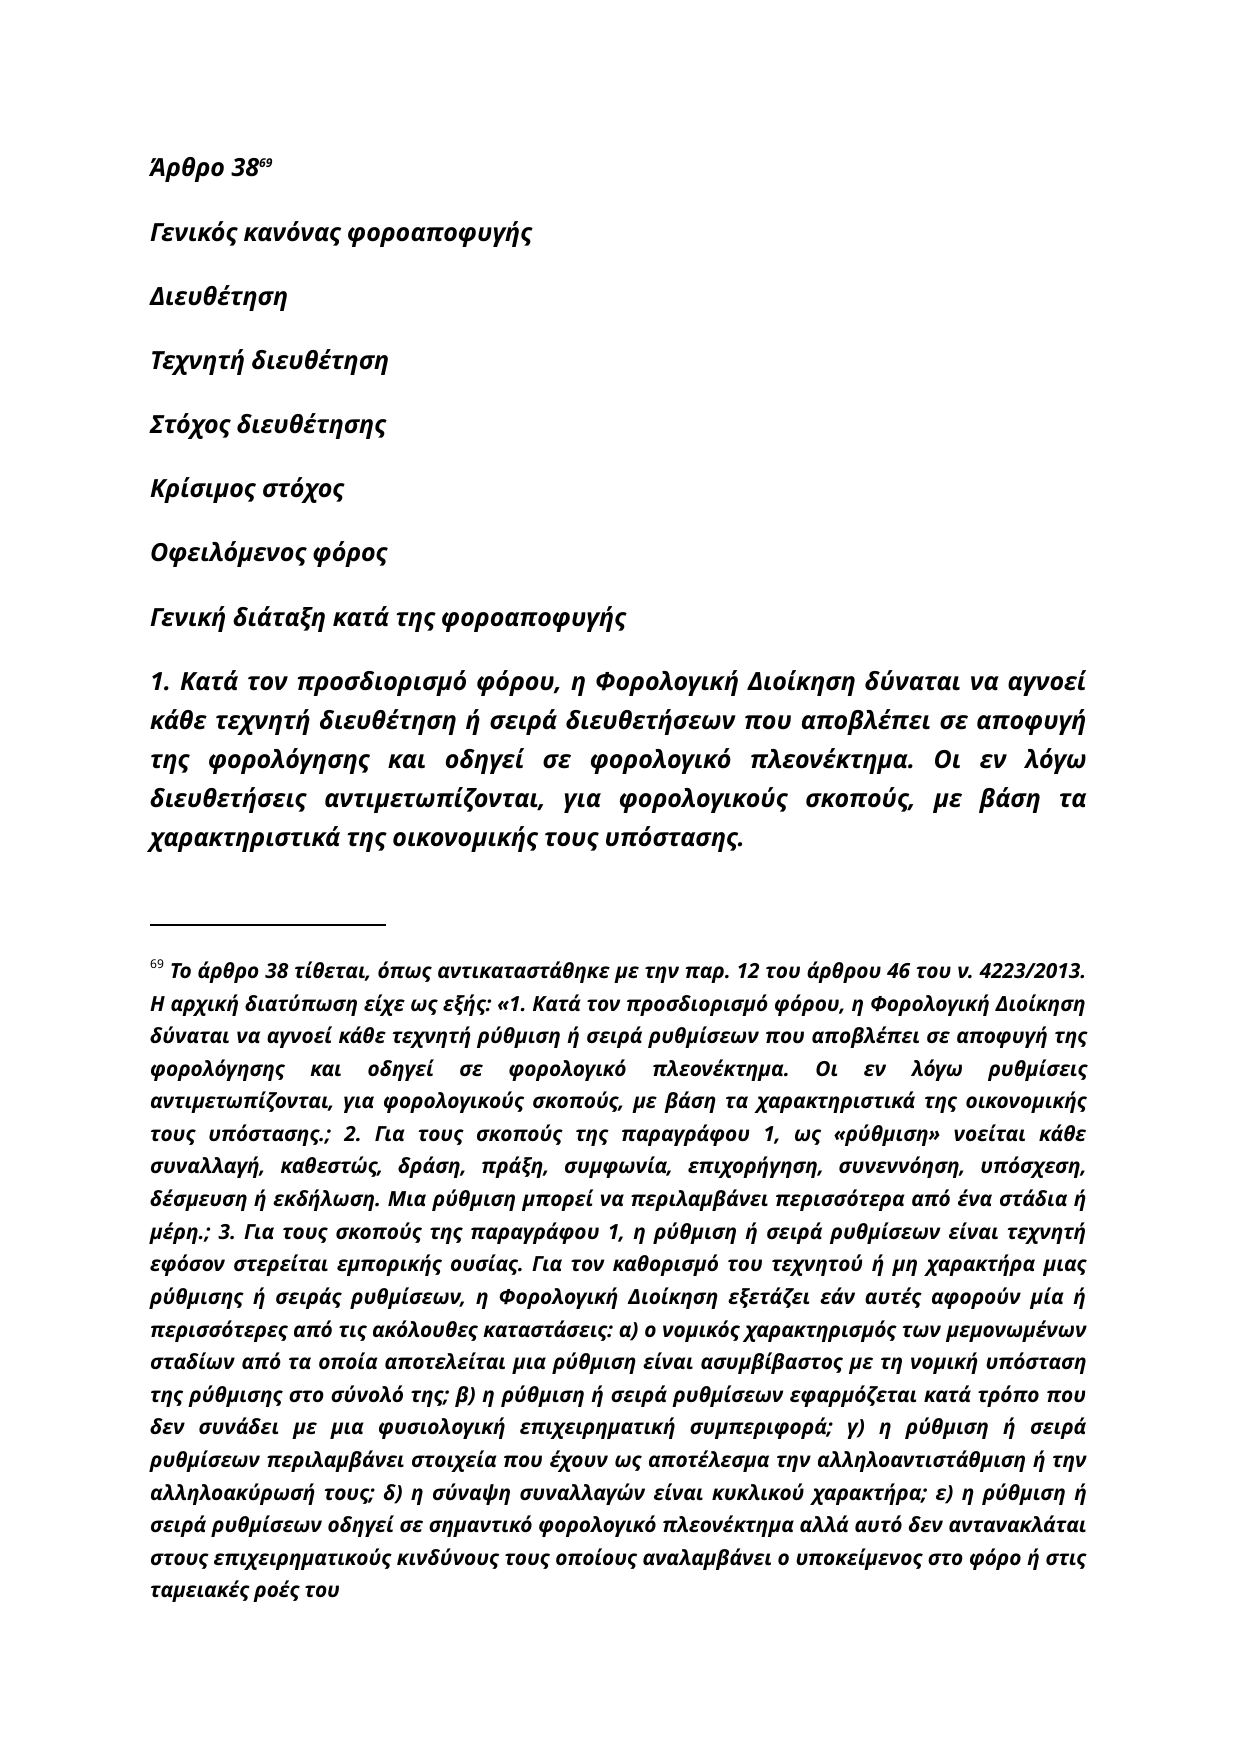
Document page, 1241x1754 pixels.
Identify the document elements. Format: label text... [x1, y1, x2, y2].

text Γενικός κανόνας φοροαποφυγής [150, 214, 1090, 248]
text 1. Κατά τον προσδιορισμό φόρου, η Φορολογική Διοίκηση δύναται να αγνοεί κάθε τεχνητή διευθέτηση ή σειρά διευθετήσεων που αποβλέπει σε αποφυγή της φορολόγησης και οδηγεί σε φορολογικό πλεονέκτημα. Οι εν λόγω διευθετήσεις αντιμετωπίζονται, για φορολογικούς σκοπούς, με βάση τα χαρακτηριστικά της οικονομικής τους υπόστασης. [150, 663, 1090, 854]
text Διευθέτηση [150, 278, 1090, 312]
text Κρίσιμος στόχος [150, 471, 1090, 505]
text Στόχος διευθέτησης [150, 407, 1090, 441]
text Οφειλόμενος φόρος [150, 535, 1090, 569]
text Το άρθρο 38 τίθεται, όπως αντικαταστάθηκε με την παρ. 12 του άρθρου 46 του ν. 4223/2013. Η αρχική διατύπωση είχε ως εξής: «1. Κατά τον προσδιορισμό φόρου, η Φορολογική Διοίκηση δύναται να αγνοεί κάθε τεχνητή ρύθμιση ή σειρά ρυθμίσεων που αποβλέπει σε αποφυγή της φορολόγησης και οδηγεί σε φορολογικό πλεονέκτημα. Οι εν λόγω ρυθμίσεις αντιμετωπίζονται, για φορολογικούς σκοπούς, με βάση τα χαρακτηριστικά της οικονομικής τους υπόστασης.; 2. Για τους σκοπούς της παραγράφου 1, ως «ρύθμιση» νοείται κάθε συναλλαγή, καθεστώς, δράση, πράξη, συμφωνία, επιχορήγηση, συνεννόηση, υπόσχεση, δέσμευση ή εκδήλωση. Μια ρύθμιση μπορεί να περιλαμβάνει περισσότερα από ένα στάδια ή μέρη.; 3. Για τους σκοπούς της παραγράφου 1, η ρύθμιση ή σειρά ρυθμίσεων είναι τεχνητή εφόσον στερείται εμπορικής ουσίας. Για τον καθορισμό του τεχνητού ή μη χαρακτήρα μιας ρύθμισης ή σειράς ρυθμίσεων, η Φορολογική Διοίκηση εξετάζει εάν αυτές αφορούν μία ή περισσότερες από τις ακόλουθες καταστάσεις: α) ο νομικός χαρακτηρισμός των μεμονωμένων σταδίων από τα οποία αποτελείται μια ρύθμιση είναι ασυμβίβαστος με τη νομική υπόσταση της ρύθμισης στο σύνολό της; β) η ρύθμιση ή σειρά ρυθμίσεων εφαρμόζεται κατά τρόπο που δεν συνάδει με μια φυσιολογική επιχειρηματική συμπεριφορά; γ) η ρύθμιση ή σειρά ρυθμίσεων περιλαμβάνει στοιχεία που έχουν ως αποτέλεσμα την αλληλοαντιστάθμιση ή την αλληλοακύρωσή τους; δ) η σύναψη συναλλαγών είναι κυκλικού χαρακτήρα; ε) η ρύθμιση ή σειρά ρυθμίσεων οδηγεί σε σημαντικό φορολογικό πλεονέκτημα αλλά αυτό δεν αντανακλάται στους επιχειρηματικούς κινδύνους τους οποίους αναλαμβάνει ο υποκείμενος στο φόρο ή στις ταμειακές ροές του [150, 956, 1090, 1604]
text Άρθρο 38 [150, 150, 1090, 184]
text Γενική διάταξη κατά της φοροαποφυγής [150, 599, 1090, 633]
text Τεχνητή διευθέτηση [150, 342, 1090, 377]
